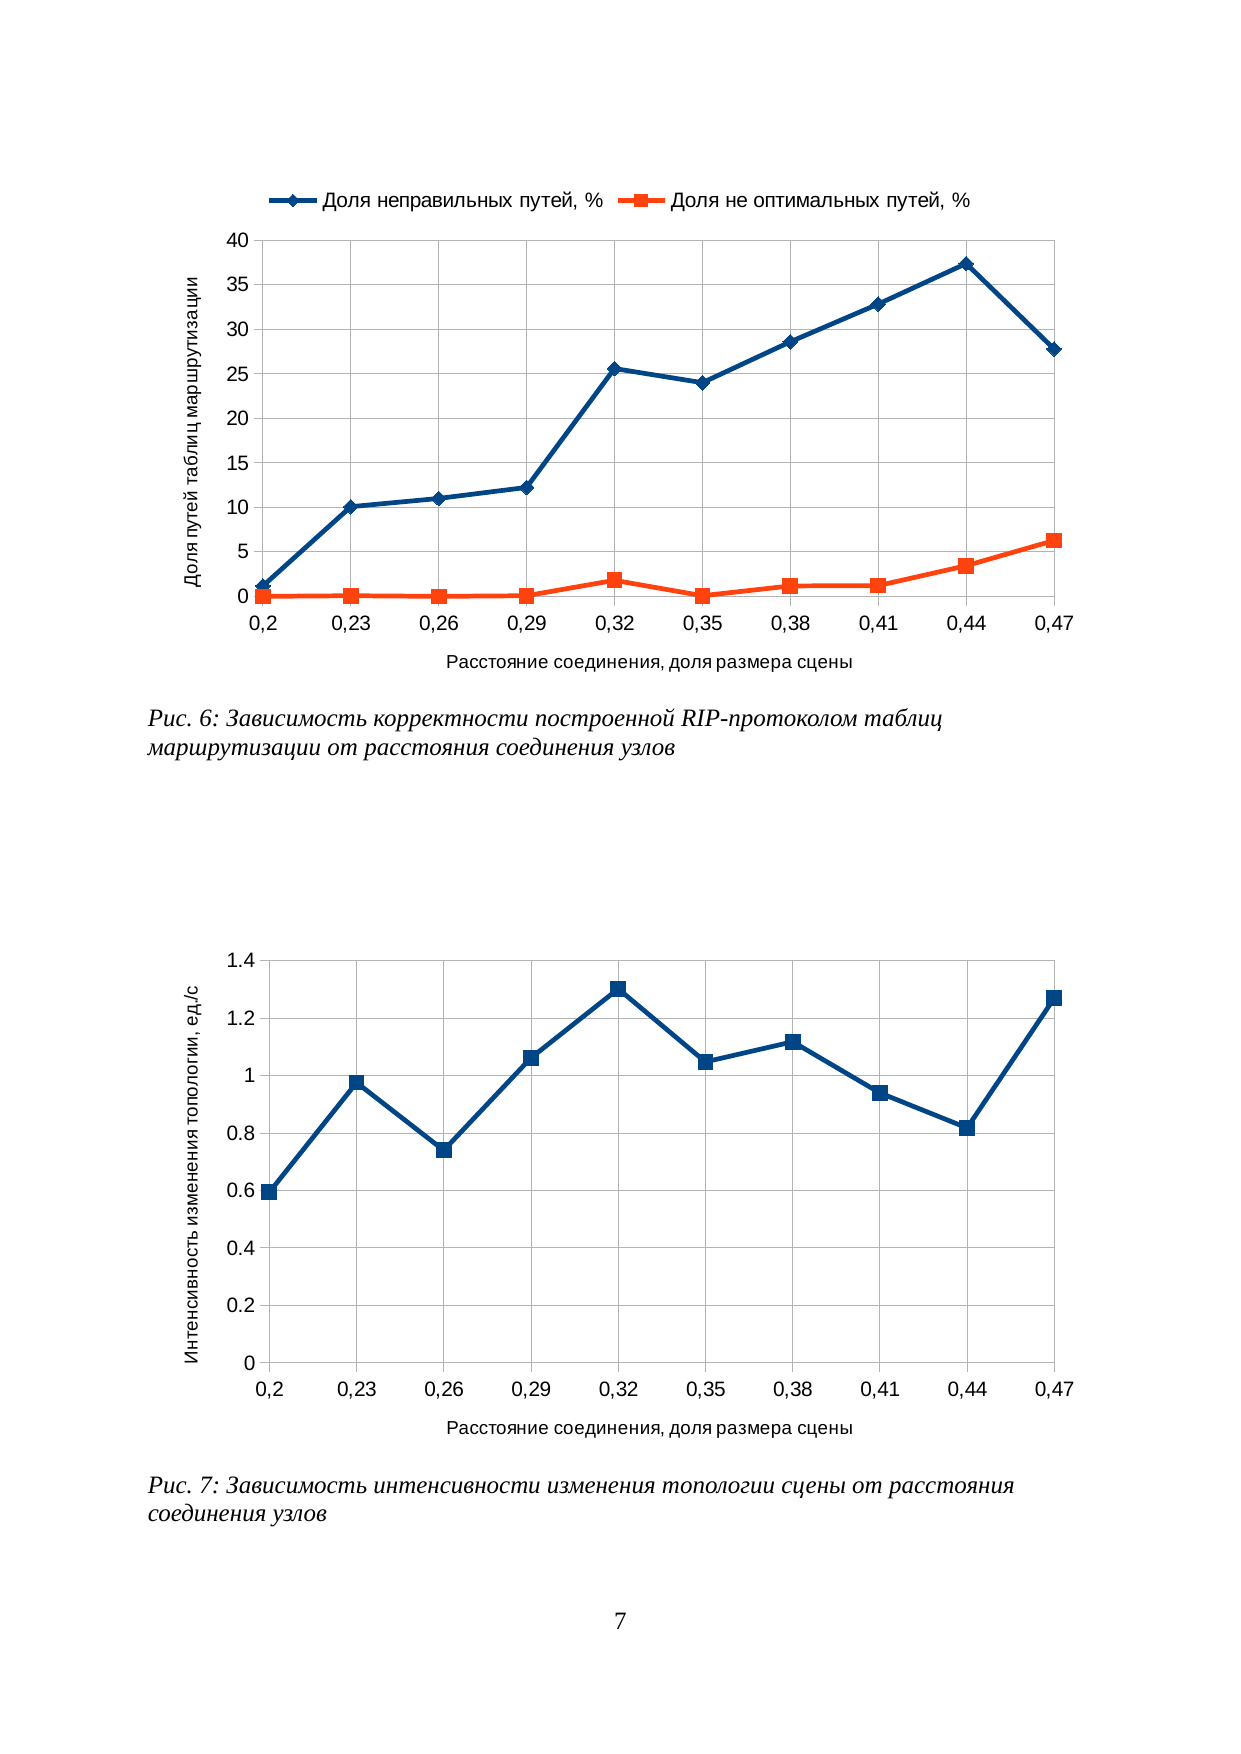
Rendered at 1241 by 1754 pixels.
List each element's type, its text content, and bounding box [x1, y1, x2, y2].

text Рис. 6: Зависимость корректности построенной RIP-протоколом таблиц маршрутизации от расстояния соединения узлов [148, 704, 1093, 761]
text Рис. 7: Зависимость интенсивности изменения топологии сцены от расстояния соединения узлов [148, 1470, 1093, 1527]
